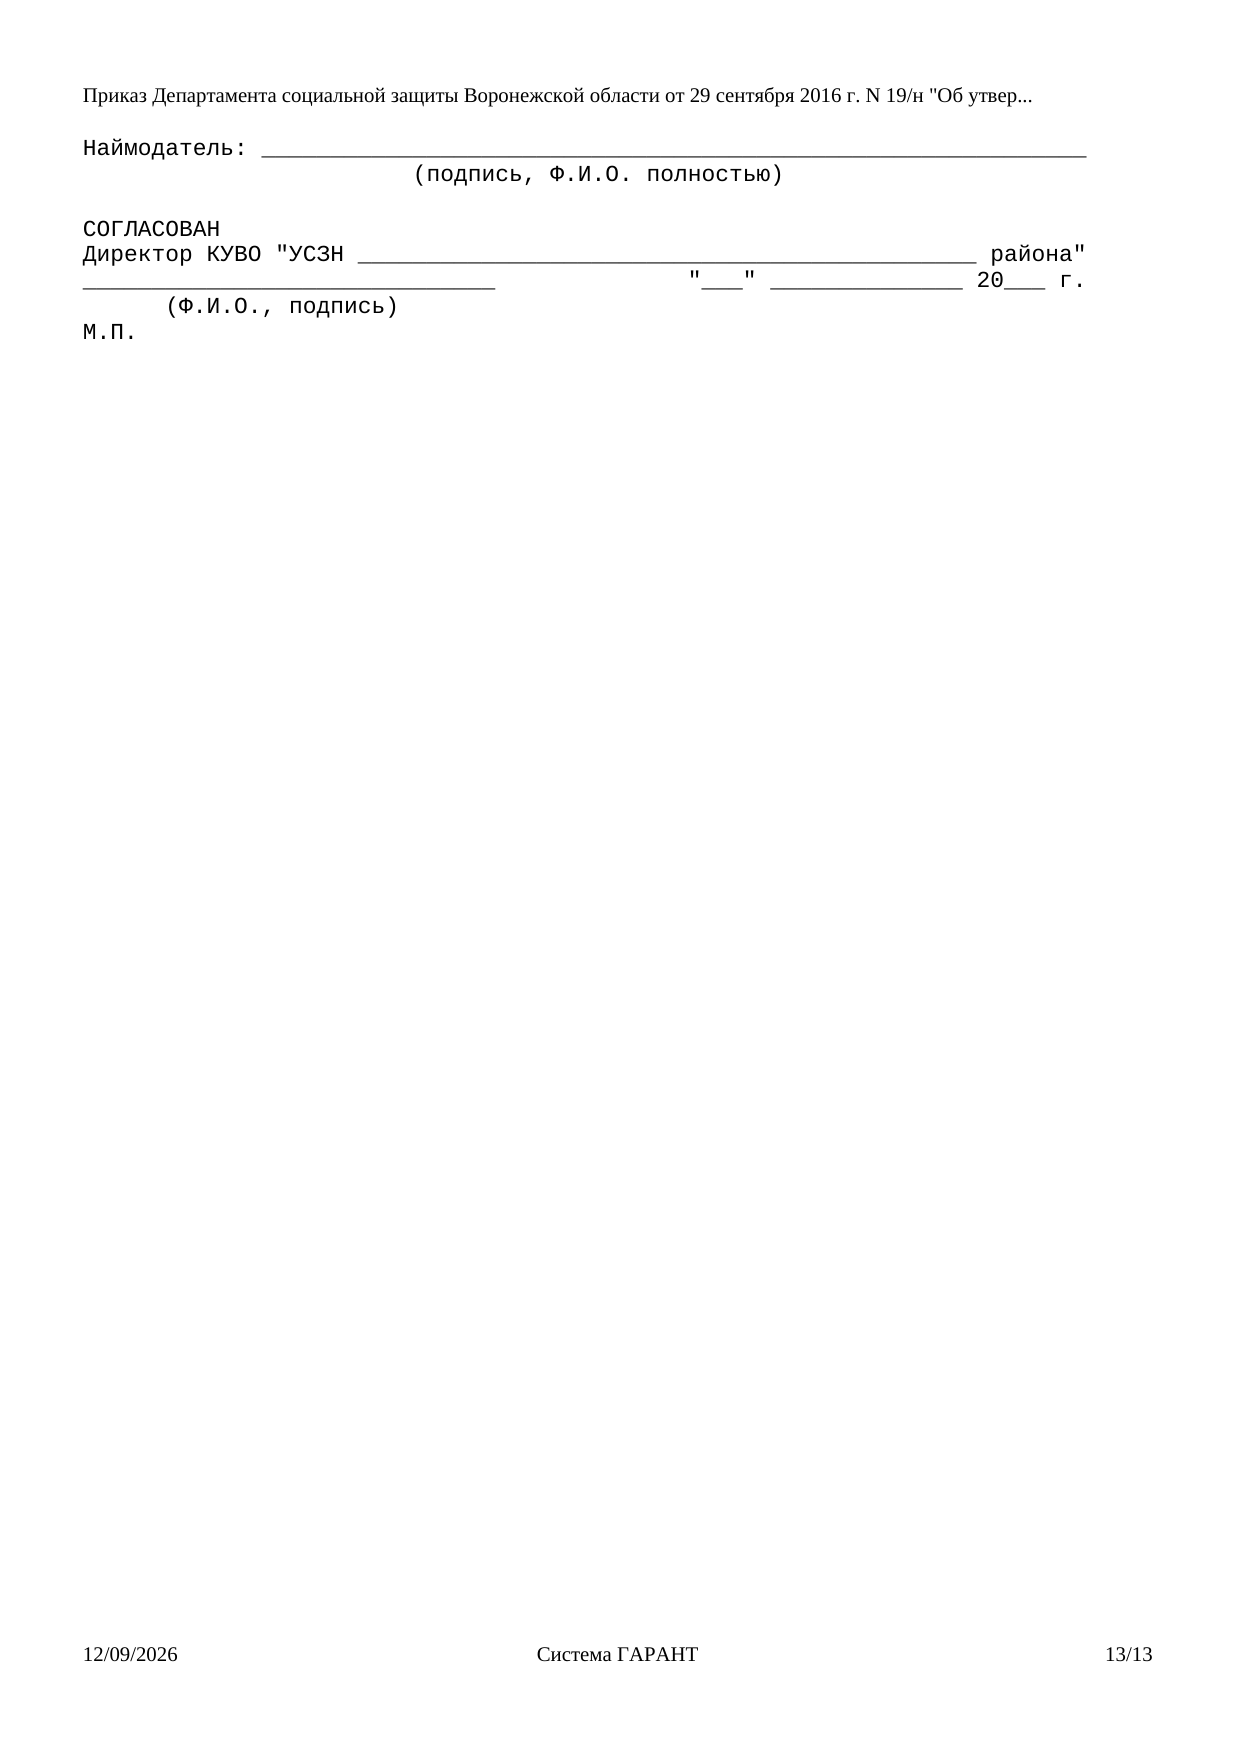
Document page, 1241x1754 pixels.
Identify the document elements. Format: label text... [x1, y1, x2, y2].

text Директор КУВО "УСЗН _____________________________________________ района" [83, 243, 1157, 269]
text (Ф.И.О., подпись) [83, 295, 1157, 321]
text ______________________________ "___" ______________ 20___ г. [83, 269, 1157, 295]
text М.П. [83, 321, 1157, 347]
text СОГЛАСОВАН [83, 217, 1157, 243]
text Наймодатель: ____________________________________________________________ [83, 136, 1157, 162]
text (подпись, Ф.И.О. полностью) [83, 162, 1157, 188]
